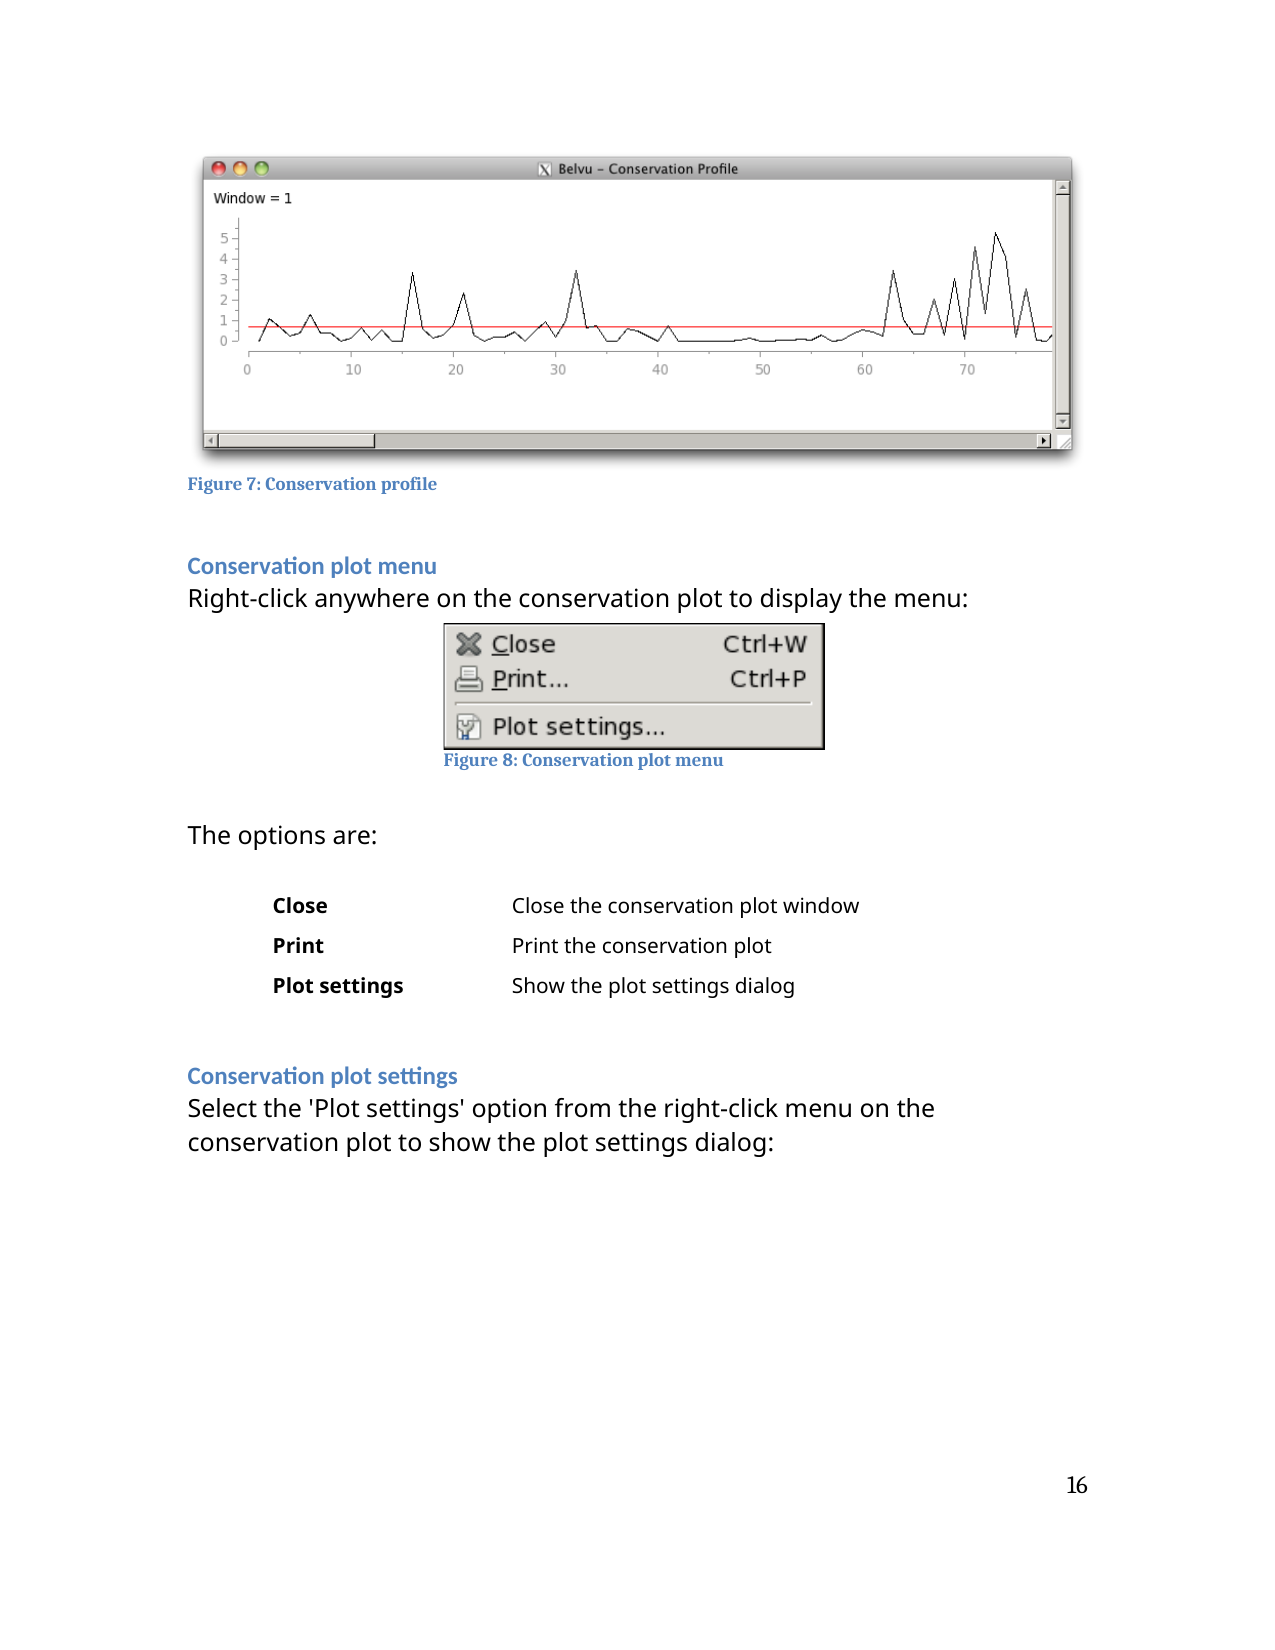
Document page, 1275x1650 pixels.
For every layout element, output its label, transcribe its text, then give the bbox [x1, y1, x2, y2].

table_header Close [267, 886, 506, 926]
text Right-click anywhere on the conservation plot to display the menu: [187, 581, 1087, 615]
table_cell Print the conservation plot [506, 926, 1088, 966]
text The options are: [187, 818, 1087, 852]
table_cell Plot settings [267, 966, 506, 1006]
picture [187, 150, 1088, 474]
table_cell Print [267, 926, 506, 966]
text Figure 8: Conservation plot menu [443, 750, 897, 771]
subtitle Conservation plot menu [187, 550, 1087, 581]
text Figure 7: Conservation profile [187, 474, 1087, 495]
table_header Close the conservation plot window [506, 886, 1088, 926]
table_cell Show the plot settings dialog [506, 966, 1088, 1006]
picture [443, 623, 825, 750]
subtitle Conservation plot settings [187, 1060, 1087, 1091]
text Select the 'Plot settings' option from the right-click menu on the conservation plot to show the plot settings dialog: [187, 1091, 1087, 1159]
